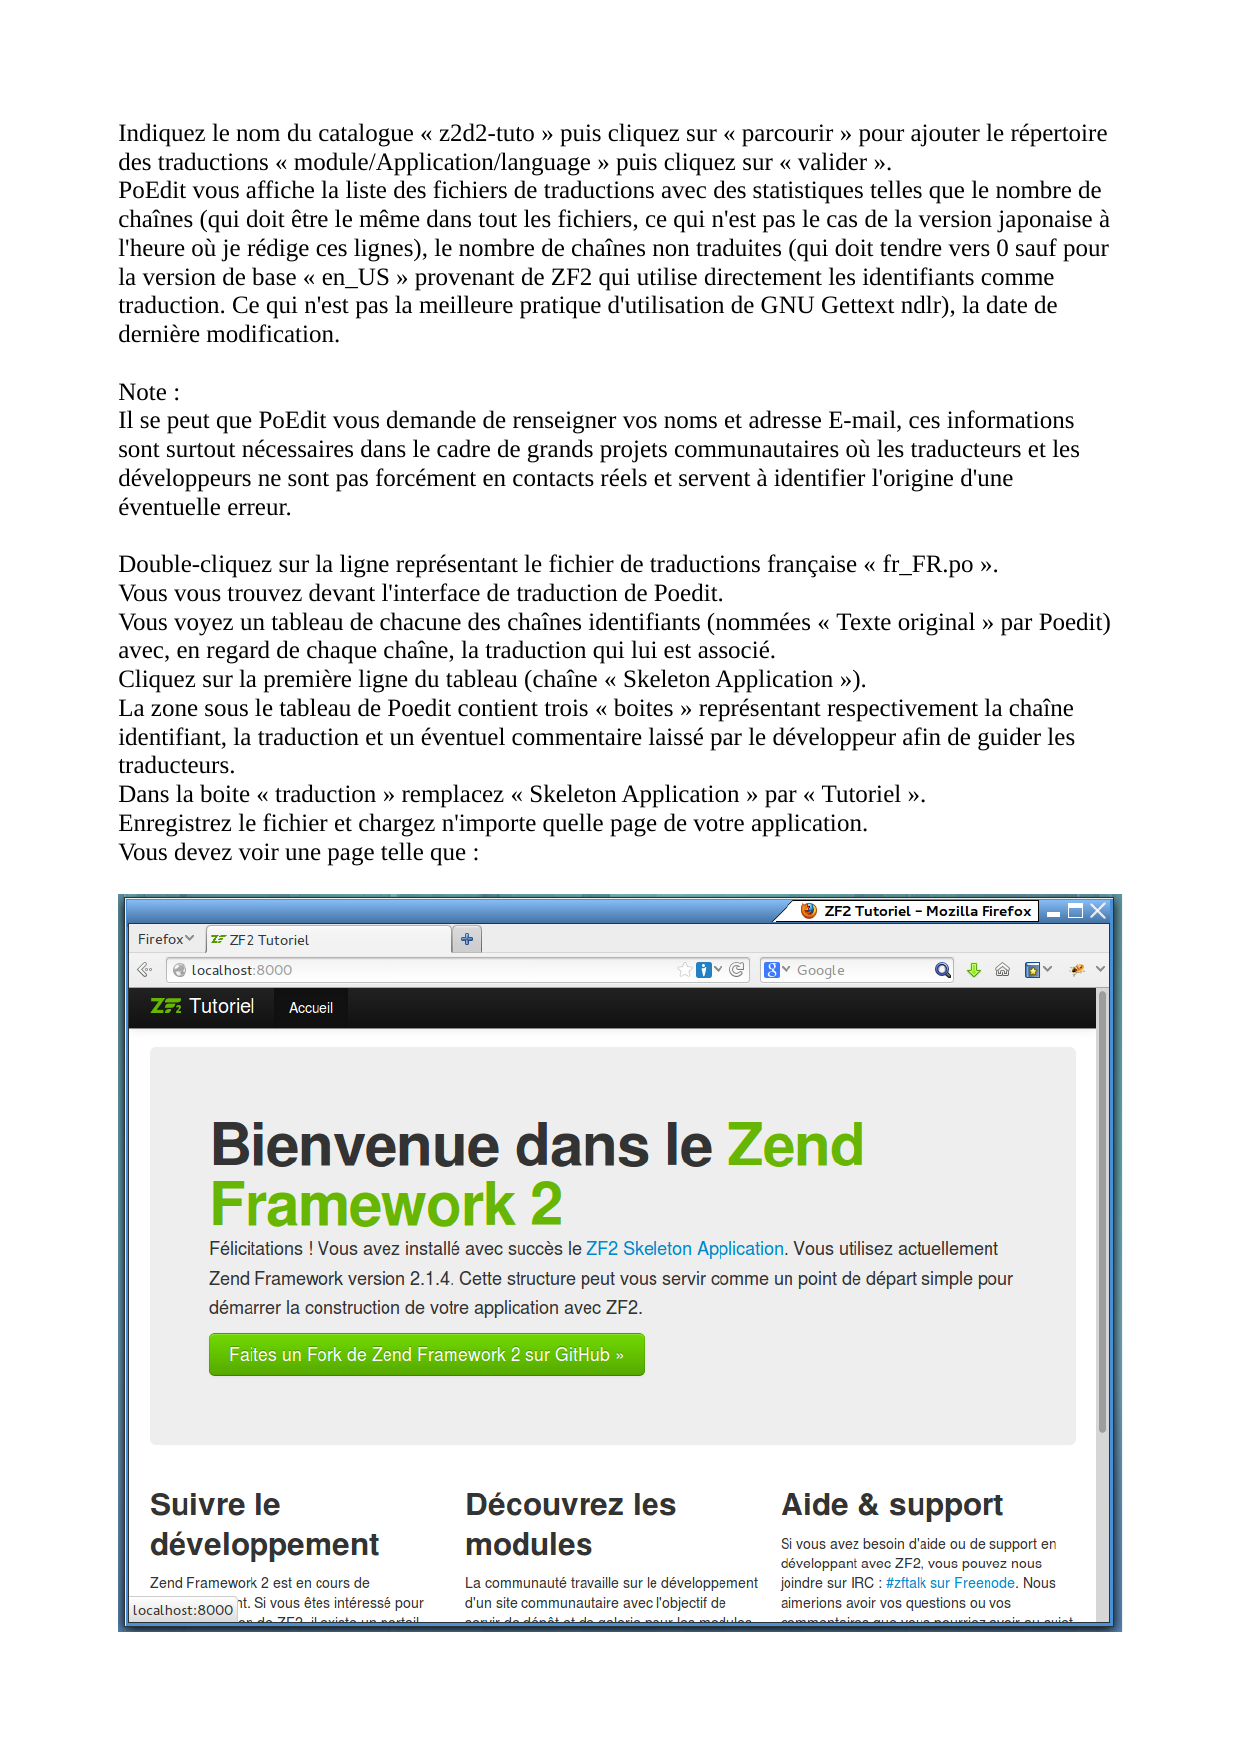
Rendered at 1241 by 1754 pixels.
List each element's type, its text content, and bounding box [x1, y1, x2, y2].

text Vous devez voir une page telle que : [118, 837, 1122, 866]
text Enregistrez le fichier et chargez n'importe quelle page de votre application. [118, 808, 1122, 837]
text La zone sous le tableau de Poedit contient trois « boites » représentant respectivement la chaîne identifiant, la traduction et un éventuel commentaire laissé par le développeur afin de guider les traducteurs. [118, 693, 1122, 779]
text Note : [118, 377, 1122, 406]
text Indiquez le nom du catalogue « z2d2-tuto » puis cliquez sur « parcourir » pour ajouter le répertoire des traductions « module/Application/language » puis cliquez sur « valider ». [118, 118, 1122, 176]
text Dans la boite « traduction » remplacez « Skeleton Application » par « Tutoriel ». [118, 779, 1122, 808]
text PoEdit vous affiche la liste des fichiers de traductions avec des statistiques telles que le nombre de chaînes (qui doit être le même dans tout les fichiers, ce qui n'est pas le cas de la version japonaise à l'heure où je rédige ces lignes), le nombre de chaînes non traduites (qui doit tendre vers 0 sauf pour la version de base « en_US » provenant de ZF2 qui utilise directement les identifiants comme traduction. Ce qui n'est pas la meilleure pratique d'utilisation de GNU Gettext ndlr), la date de dernière modification. [118, 176, 1122, 348]
text Cliquez sur la première ligne du tableau (chaîne « Skeleton Application »). [118, 664, 1122, 693]
picture [118, 894, 1123, 1632]
text Double-cliquez sur la ligne représentant le fichier de traductions française « fr_FR.po ». [118, 549, 1122, 578]
text Il se peut que PoEdit vous demande de renseigner vos noms et adresse E-mail, ces informations sont surtout nécessaires dans le cadre de grands projets communautaires où les traducteurs et les développeurs ne sont pas forcément en contacts réels et servent à identifier l'origine d'une éventuelle erreur. [118, 406, 1122, 521]
text Vous voyez un tableau de chacune des chaînes identifiants (nommées « Texte original » par Poedit) avec, en regard de chaque chaîne, la traduction qui lui est associé. [118, 607, 1122, 664]
text Vous vous trouvez devant l'interface de traduction de Poedit. [118, 578, 1122, 607]
